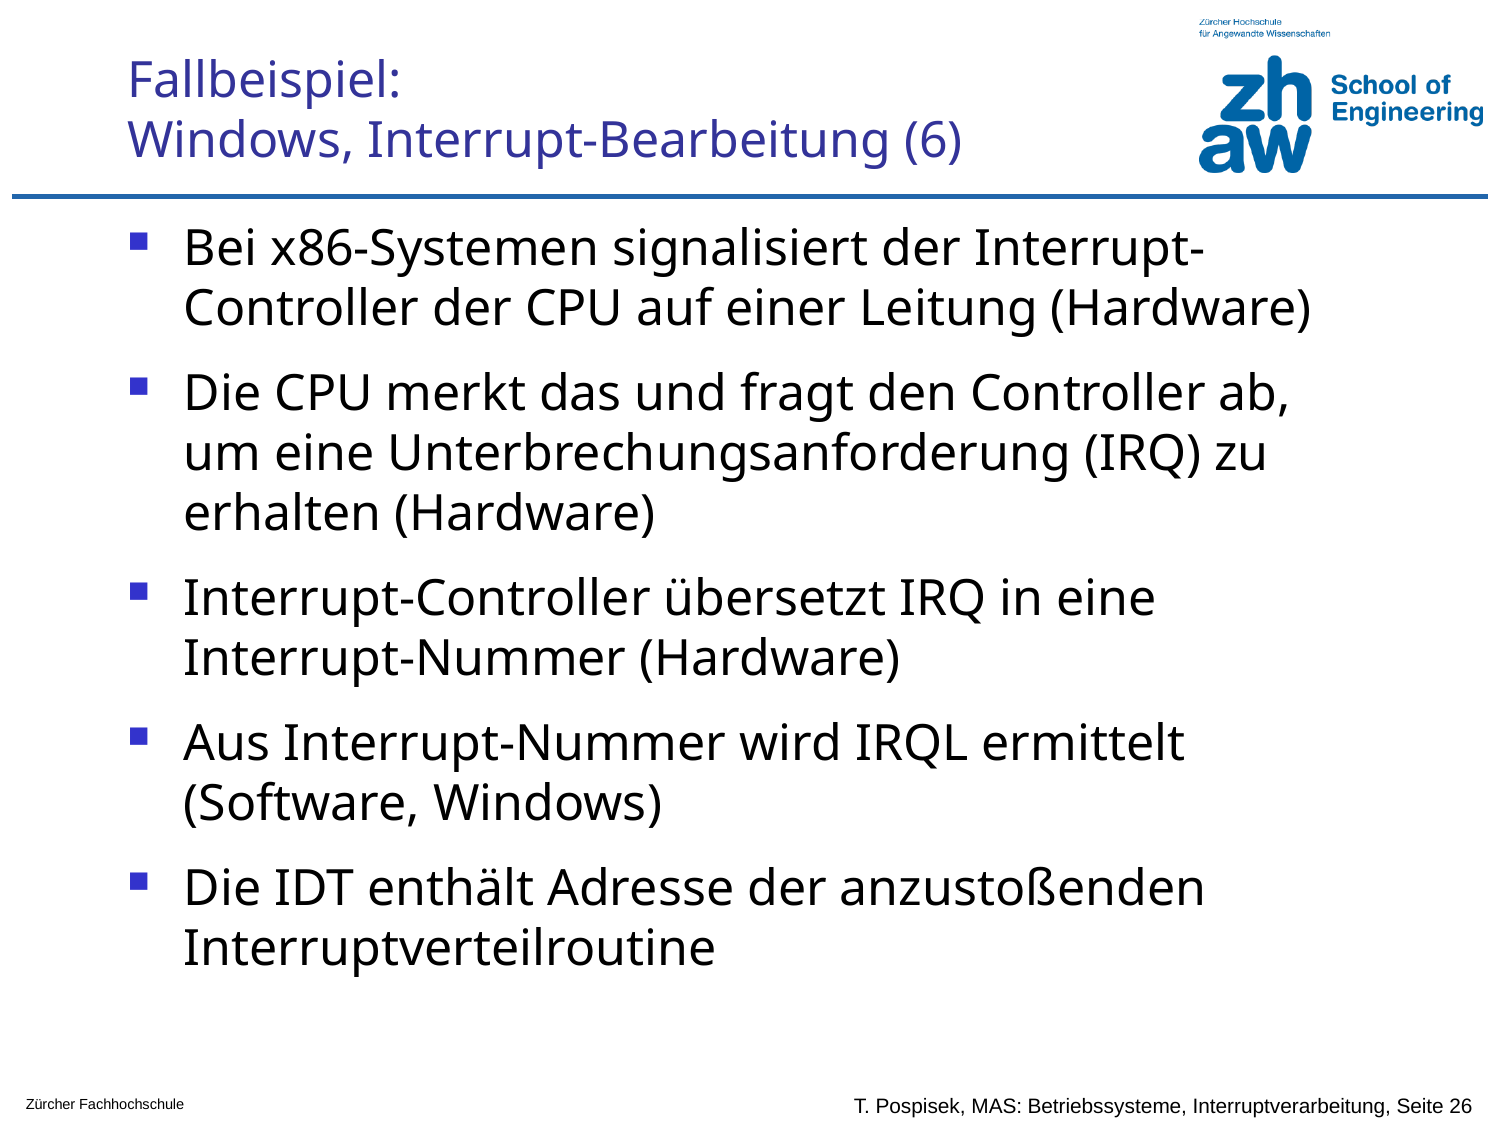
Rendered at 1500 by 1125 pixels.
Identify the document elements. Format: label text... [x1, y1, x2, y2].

title Fallbeispiel: Windows, Interrupt-Bearbeitung (6) [112, 50, 1134, 175]
picture [1199, 19, 1483, 173]
list Bei x86-Systemen signalisiert der Interrupt-Controller der CPU auf einer Leitung (Hardware) Die CPU merkt das und fragt den Controller ab, um eine Unterbrechungsanforderung (IRQ) zu erhalten (Hardware) Interrupt-Controller übersetzt IRQ in eine Interrupt-Nummer (Hardware) Aus Interrupt-Nummer wird IRQL ermittelt (Software, Windows) Die IDT enthält Adresse der anzustoßenden Interruptverteilroutine [112, 208, 1375, 946]
